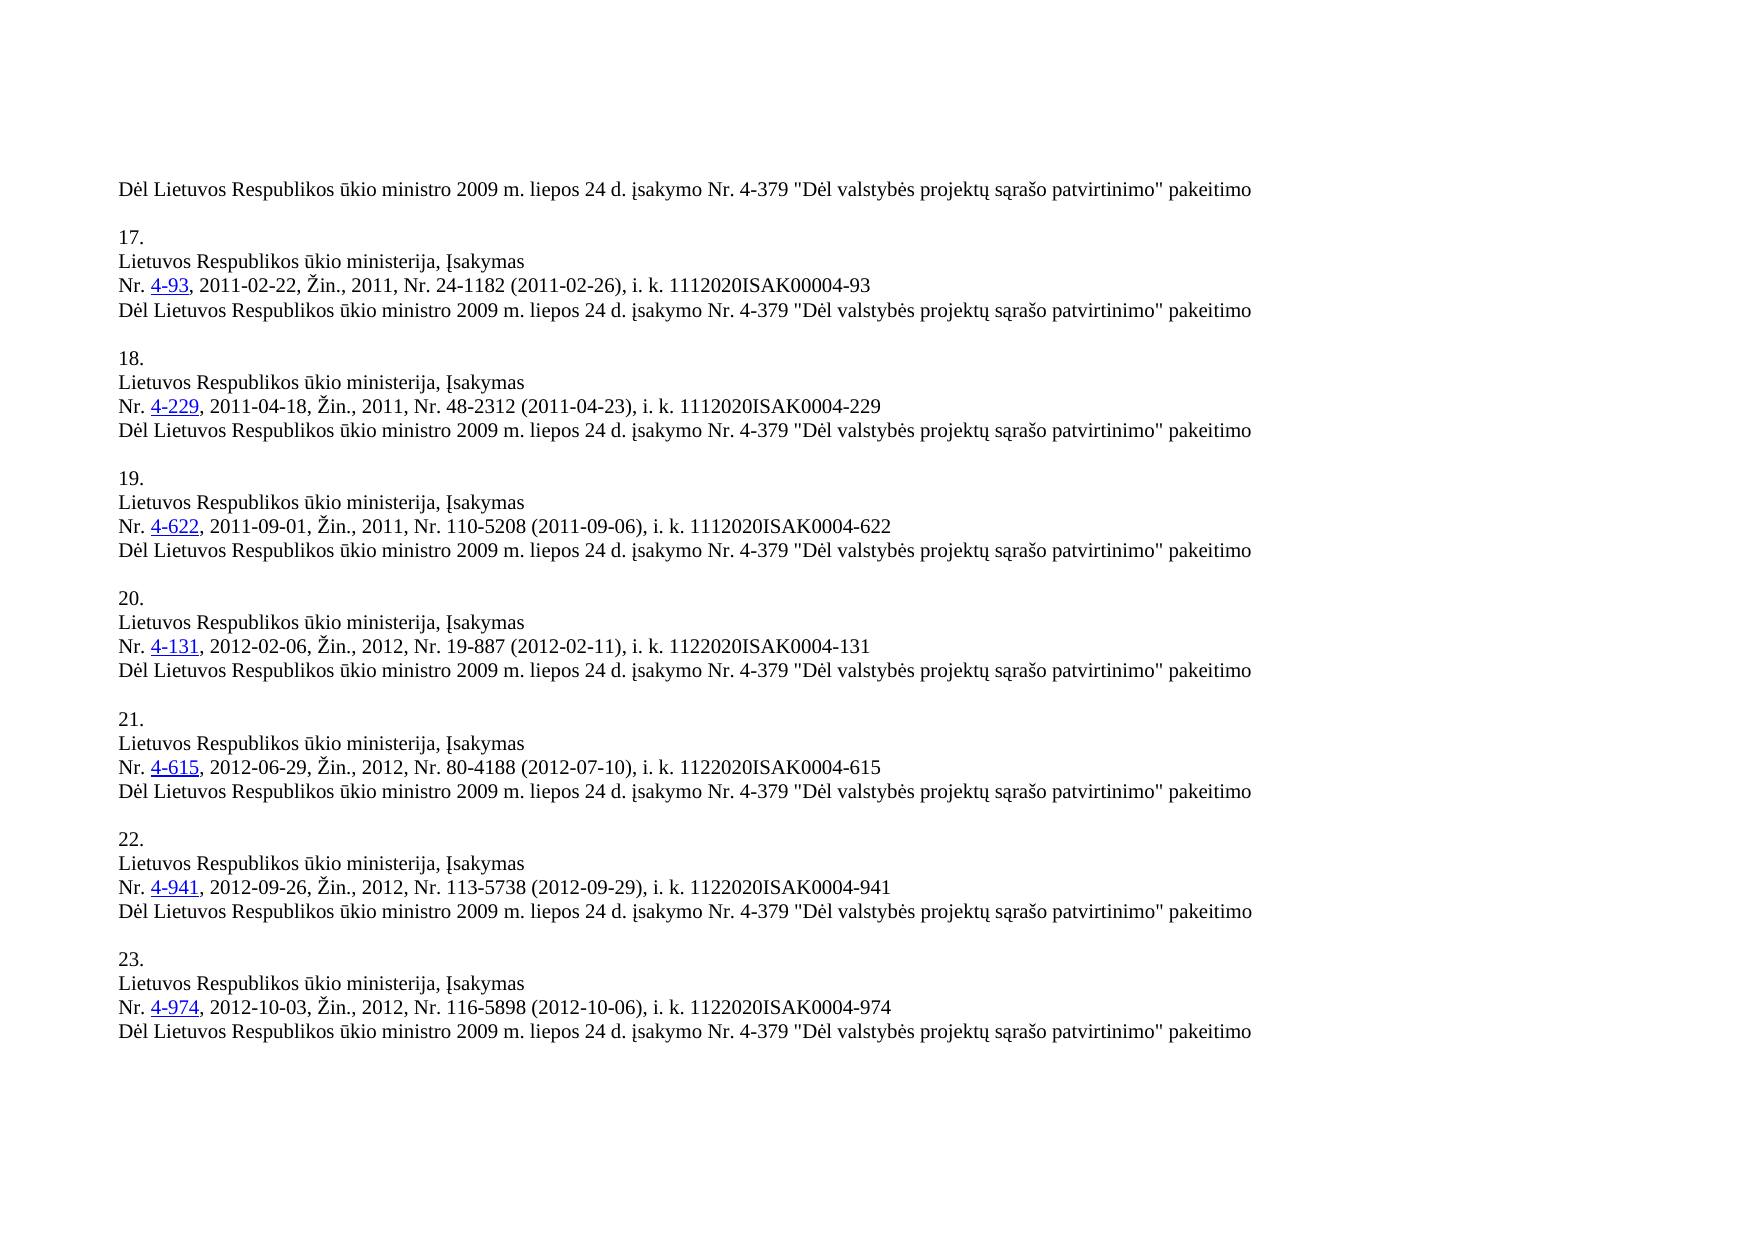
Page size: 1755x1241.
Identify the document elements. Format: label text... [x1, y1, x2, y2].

text 20. [118, 586, 1636, 610]
text Lietuvos Respublikos ūkio ministerija, Įsakymas [118, 731, 1636, 755]
text 21. [118, 707, 1636, 731]
text Lietuvos Respublikos ūkio ministerija, Įsakymas [118, 370, 1636, 394]
text Lietuvos Respublikos ūkio ministerija, Įsakymas [118, 851, 1636, 875]
text 22. [118, 827, 1636, 851]
text Lietuvos Respublikos ūkio ministerija, Įsakymas [118, 249, 1636, 273]
text Dėl Lietuvos Respublikos ūkio ministro 2009 m. liepos 24 d. įsakymo Nr. 4-379 "Dėl valstybės projektų sąrašo patvirtinimo" pakeitimo [118, 658, 1636, 682]
text Dėl Lietuvos Respublikos ūkio ministro 2009 m. liepos 24 d. įsakymo Nr. 4-379 "Dėl valstybės projektų sąrašo patvirtinimo" pakeitimo [118, 899, 1636, 923]
text Dėl Lietuvos Respublikos ūkio ministro 2009 m. liepos 24 d. įsakymo Nr. 4-379 "Dėl valstybės projektų sąrašo patvirtinimo" pakeitimo [118, 1019, 1636, 1043]
text 18. [118, 346, 1636, 370]
text Dėl Lietuvos Respublikos ūkio ministro 2009 m. liepos 24 d. įsakymo Nr. 4-379 "Dėl valstybės projektų sąrašo patvirtinimo" pakeitimo [118, 297, 1636, 322]
text Dėl Lietuvos Respublikos ūkio ministro 2009 m. liepos 24 d. įsakymo Nr. 4-379 "Dėl valstybės projektų sąrašo patvirtinimo" pakeitimo [118, 418, 1636, 442]
text Nr. 4-941, 2012-09-26, Žin., 2012, Nr. 113-5738 (2012-09-29), i. k. 1122020ISAK0004-941 [118, 875, 1636, 899]
text Nr. 4-622, 2011-09-01, Žin., 2011, Nr. 110-5208 (2011-09-06), i. k. 1112020ISAK0004-622 [118, 514, 1636, 538]
text Lietuvos Respublikos ūkio ministerija, Įsakymas [118, 610, 1636, 634]
text Nr. 4-131, 2012-02-06, Žin., 2012, Nr. 19-887 (2012-02-11), i. k. 1122020ISAK0004-131 [118, 634, 1636, 658]
text Nr. 4-615, 2012-06-29, Žin., 2012, Nr. 80-4188 (2012-07-10), i. k. 1122020ISAK0004-615 [118, 755, 1636, 779]
text Nr. 4-229, 2011-04-18, Žin., 2011, Nr. 48-2312 (2011-04-23), i. k. 1112020ISAK0004-229 [118, 394, 1636, 418]
text 19. [118, 466, 1636, 490]
text Nr. 4-974, 2012-10-03, Žin., 2012, Nr. 116-5898 (2012-10-06), i. k. 1122020ISAK0004-974 [118, 995, 1636, 1019]
text Dėl Lietuvos Respublikos ūkio ministro 2009 m. liepos 24 d. įsakymo Nr. 4-379 "Dėl valstybės projektų sąrašo patvirtinimo" pakeitimo [118, 779, 1636, 803]
text Lietuvos Respublikos ūkio ministerija, Įsakymas [118, 971, 1636, 995]
text 17. [118, 225, 1636, 249]
text Dėl Lietuvos Respublikos ūkio ministro 2009 m. liepos 24 d. įsakymo Nr. 4-379 "Dėl valstybės projektų sąrašo patvirtinimo" pakeitimo [118, 177, 1636, 201]
text Dėl Lietuvos Respublikos ūkio ministro 2009 m. liepos 24 d. įsakymo Nr. 4-379 "Dėl valstybės projektų sąrašo patvirtinimo" pakeitimo [118, 538, 1636, 562]
text 23. [118, 947, 1636, 971]
text Nr. 4-93, 2011-02-22, Žin., 2011, Nr. 24-1182 (2011-02-26), i. k. 1112020ISAK00004-93 [118, 273, 1636, 297]
text Lietuvos Respublikos ūkio ministerija, Įsakymas [118, 490, 1636, 514]
